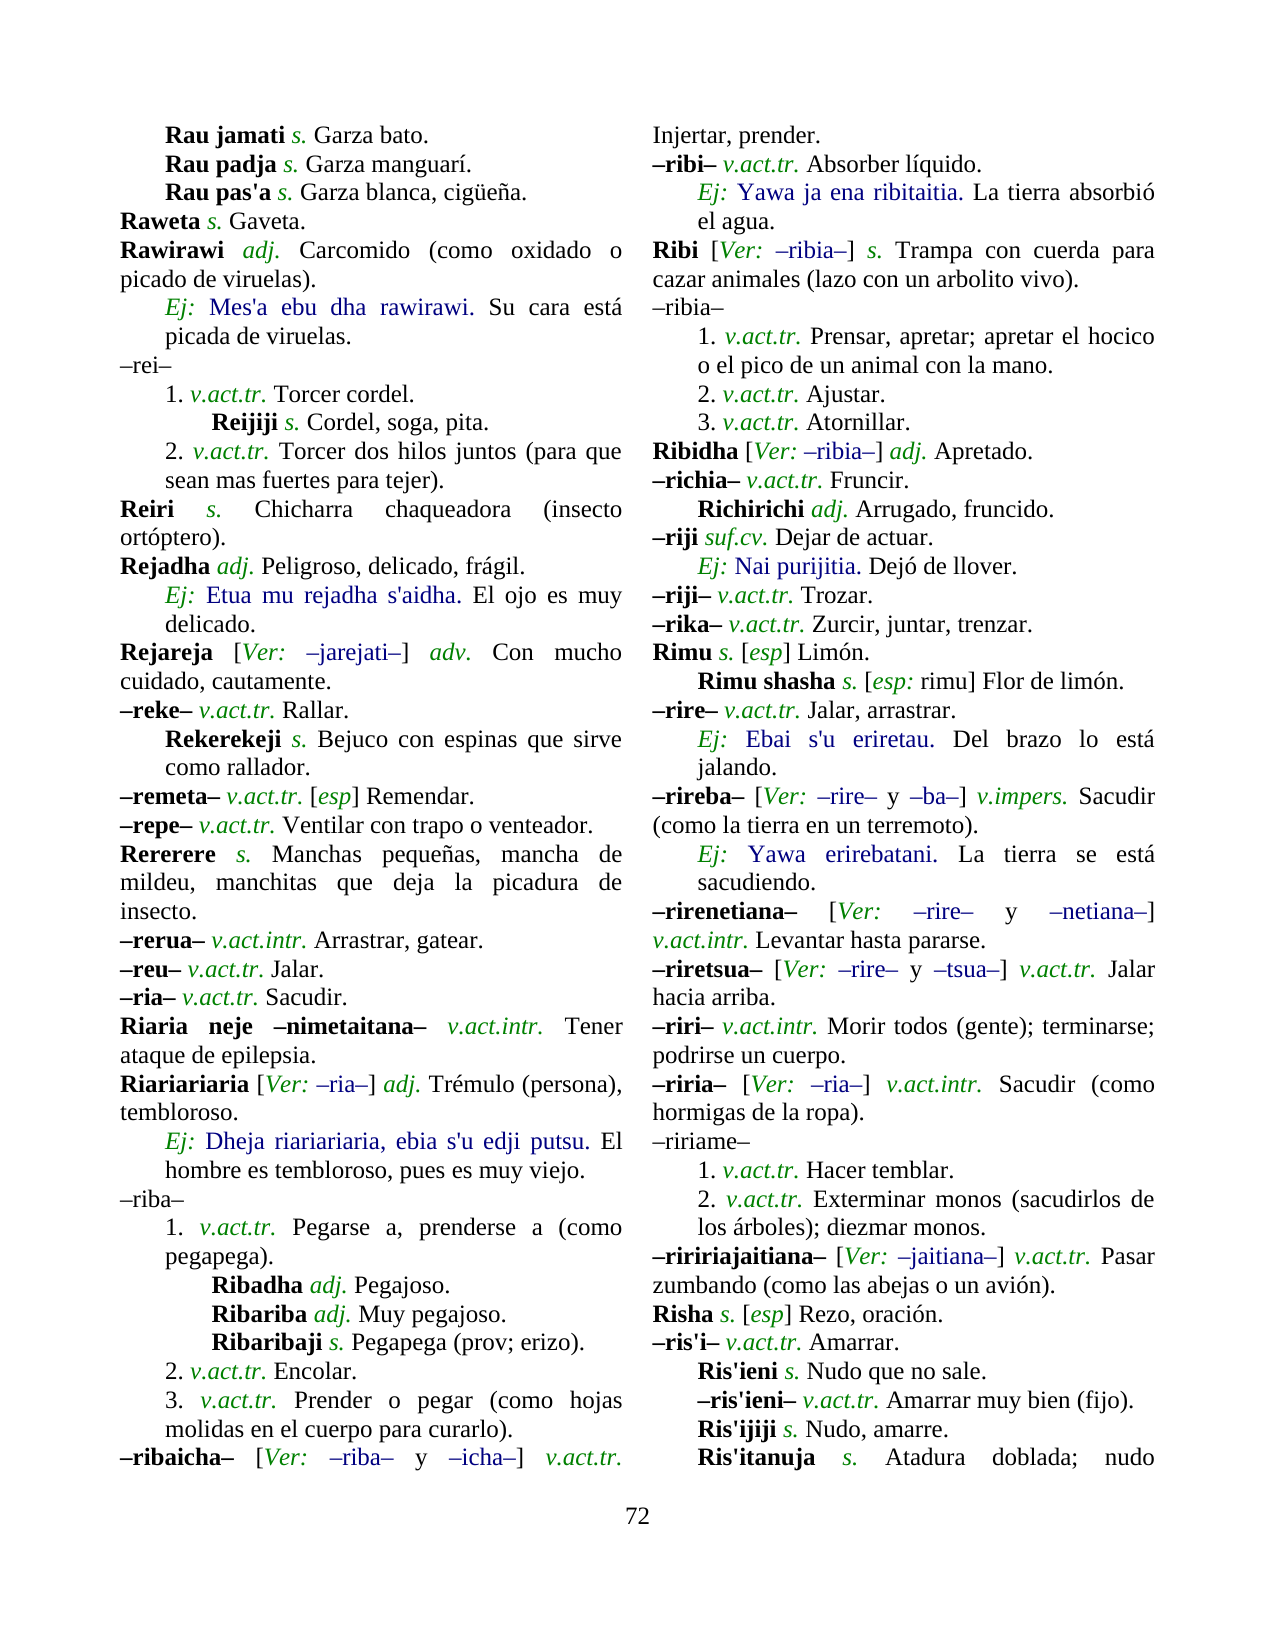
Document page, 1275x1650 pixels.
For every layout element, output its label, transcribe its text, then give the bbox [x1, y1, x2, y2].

text Riariariaria [Ver: –ria–] adj. Trémulo (persona), tembloroso. [120, 1069, 622, 1126]
text –riji– v.act.tr. Trozar. [652, 580, 1155, 609]
text Rejadha adj. Peligroso, delicado, frágil. [120, 551, 622, 580]
text –ris'i– v.act.tr. Amarrar. [652, 1327, 1155, 1356]
text Ribaribaji s. Pegapega (prov; erizo). [120, 1327, 622, 1356]
text Rawirawi adj. Carcomido (como oxidado o picado de viruelas). [120, 235, 622, 292]
text –rire– v.act.tr. Jalar, arrastrar. [652, 695, 1155, 724]
text Ej: Mes'a ebu dha rawirawi. Su cara está picada de viruelas. [120, 292, 622, 350]
text 2. v.act.tr. Encolar. [120, 1356, 622, 1385]
text 2. v.act.tr. Torcer dos hilos juntos (para que sean mas fuertes para tejer). [120, 436, 622, 494]
text –ris'ieni– v.act.tr. Amarrar muy bien (fijo). [652, 1385, 1155, 1414]
text Reijiji s. Cordel, soga, pita. [120, 407, 622, 436]
text Rimu shasha s. [esp: rimu] Flor de limón. [652, 666, 1155, 695]
text 1. v.act.tr. Prensar, apretar; apretar el hocico o el pico de un animal con la mano. [652, 321, 1155, 379]
text –riji suf.cv. Dejar de actuar. [652, 522, 1155, 551]
text 3. v.act.tr. Prender o pegar (como hojas molidas en el cuerpo para curarlo). [120, 1385, 622, 1442]
text –ria– v.act.tr. Sacudir. [120, 982, 622, 1011]
text –rika– v.act.tr. Zurcir, juntar, trenzar. [652, 609, 1155, 637]
text –riria– [Ver: –ria–] v.act.intr. Sacudir (como hormigas de la ropa). [652, 1069, 1155, 1126]
text Riaria neje –nimetaitana– v.act.intr. Tener ataque de epilepsia. [120, 1011, 622, 1069]
text 1. v.act.tr. Hacer temblar. [652, 1155, 1155, 1184]
text Ris'ieni s. Nudo que no sale. [652, 1356, 1155, 1385]
text –repe– v.act.tr. Ventilar con trapo o venteador. [120, 810, 622, 839]
text Ej: Nai purijitia. Dejó de llover. [652, 551, 1155, 580]
text Rau padja s. Garza manguarí. [120, 149, 622, 177]
text Ej: Dheja riariariaria, ebia s'u edji putsu. El hombre es tembloroso, pues es muy viejo. [120, 1126, 622, 1184]
text 1. v.act.tr. Pegarse a, prenderse a (como pegapega). [120, 1212, 622, 1270]
text Rererere s. Manchas pequeñas, mancha de mildeu, manchitas que deja la picadura de insecto. [120, 839, 622, 925]
text –reke– v.act.tr. Rallar. [120, 695, 622, 724]
text Ej: Yawa ja ena ribitaitia. La tierra absorbió el agua. [652, 177, 1155, 235]
text –rerua– v.act.intr. Arrastrar, gatear. [120, 925, 622, 954]
text –ririame– [652, 1126, 1155, 1155]
text –ribia– [652, 292, 1155, 321]
text Injertar, prender. [652, 120, 1155, 149]
text Rau jamati s. Garza bato. [120, 120, 622, 149]
text –riretsua– [Ver: –rire– y –tsua–] v.act.tr. Jalar hacia arriba. [652, 954, 1155, 1011]
text 2. v.act.tr. Ajustar. [652, 379, 1155, 407]
text Ribi [Ver: –ribia–] s. Trampa con cuerda para cazar animales (lazo con un arbolito vivo). [652, 235, 1155, 292]
text Richirichi adj. Arrugado, fruncido. [652, 494, 1155, 522]
text –ribi– v.act.tr. Absorber líquido. [652, 149, 1155, 177]
text –remeta– v.act.tr. [esp] Remendar. [120, 781, 622, 810]
text –richia– v.act.tr. Fruncir. [652, 465, 1155, 494]
text –rei– [120, 350, 622, 379]
text Ris'itanuja s. Atadura doblada; nudo [652, 1442, 1155, 1471]
text Ris'ijiji s. Nudo, amarre. [652, 1414, 1155, 1442]
text Ribariba adj. Muy pegajoso. [120, 1299, 622, 1327]
text Ej: Yawa erirebatani. La tierra se está sacudiendo. [652, 839, 1155, 896]
text Rekerekeji s. Bejuco con espinas que sirve como rallador. [120, 724, 622, 781]
text Rejareja [Ver: –jarejati–] adv. Con mucho cuidado, cautamente. [120, 637, 622, 695]
text Rimu s. [esp] Limón. [652, 637, 1155, 666]
text Ej: Ebai s'u eriretau. Del brazo lo está jalando. [652, 724, 1155, 781]
text Rau pas'a s. Garza blanca, cigüeña. [120, 177, 622, 206]
text Reiri s. Chicharra chaqueadora (insecto ortóptero). [120, 494, 622, 551]
text Risha s. [esp] Rezo, oración. [652, 1299, 1155, 1327]
text –ribaicha– [Ver: –riba– y –icha–] v.act.tr. [120, 1442, 622, 1471]
text Raweta s. Gaveta. [120, 206, 622, 235]
text –reu– v.act.tr. Jalar. [120, 954, 622, 982]
text Ribidha [Ver: –ribia–] adj. Apretado. [652, 436, 1155, 465]
text 2. v.act.tr. Exterminar monos (sacudirlos de los árboles); diezmar monos. [652, 1184, 1155, 1241]
text –rirenetiana– [Ver: –rire– y –netiana–] v.act.intr. Levantar hasta pararse. [652, 896, 1155, 954]
text –riri– v.act.intr. Morir todos (gente); terminarse; podrirse un cuerpo. [652, 1011, 1155, 1069]
text Ribadha adj. Pegajoso. [120, 1270, 622, 1299]
text Ej: Etua mu rejadha s'aidha. El ojo es muy delicado. [120, 580, 622, 637]
text 3. v.act.tr. Atornillar. [652, 407, 1155, 436]
text –riba– [120, 1184, 622, 1212]
text 1. v.act.tr. Torcer cordel. [120, 379, 622, 407]
text –rireba– [Ver: –rire– y –ba–] v.impers. Sacudir (como la tierra en un terremoto). [652, 781, 1155, 839]
text –riririajaitiana– [Ver: –jaitiana–] v.act.tr. Pasar zumbando (como las abejas o un avión). [652, 1241, 1155, 1299]
